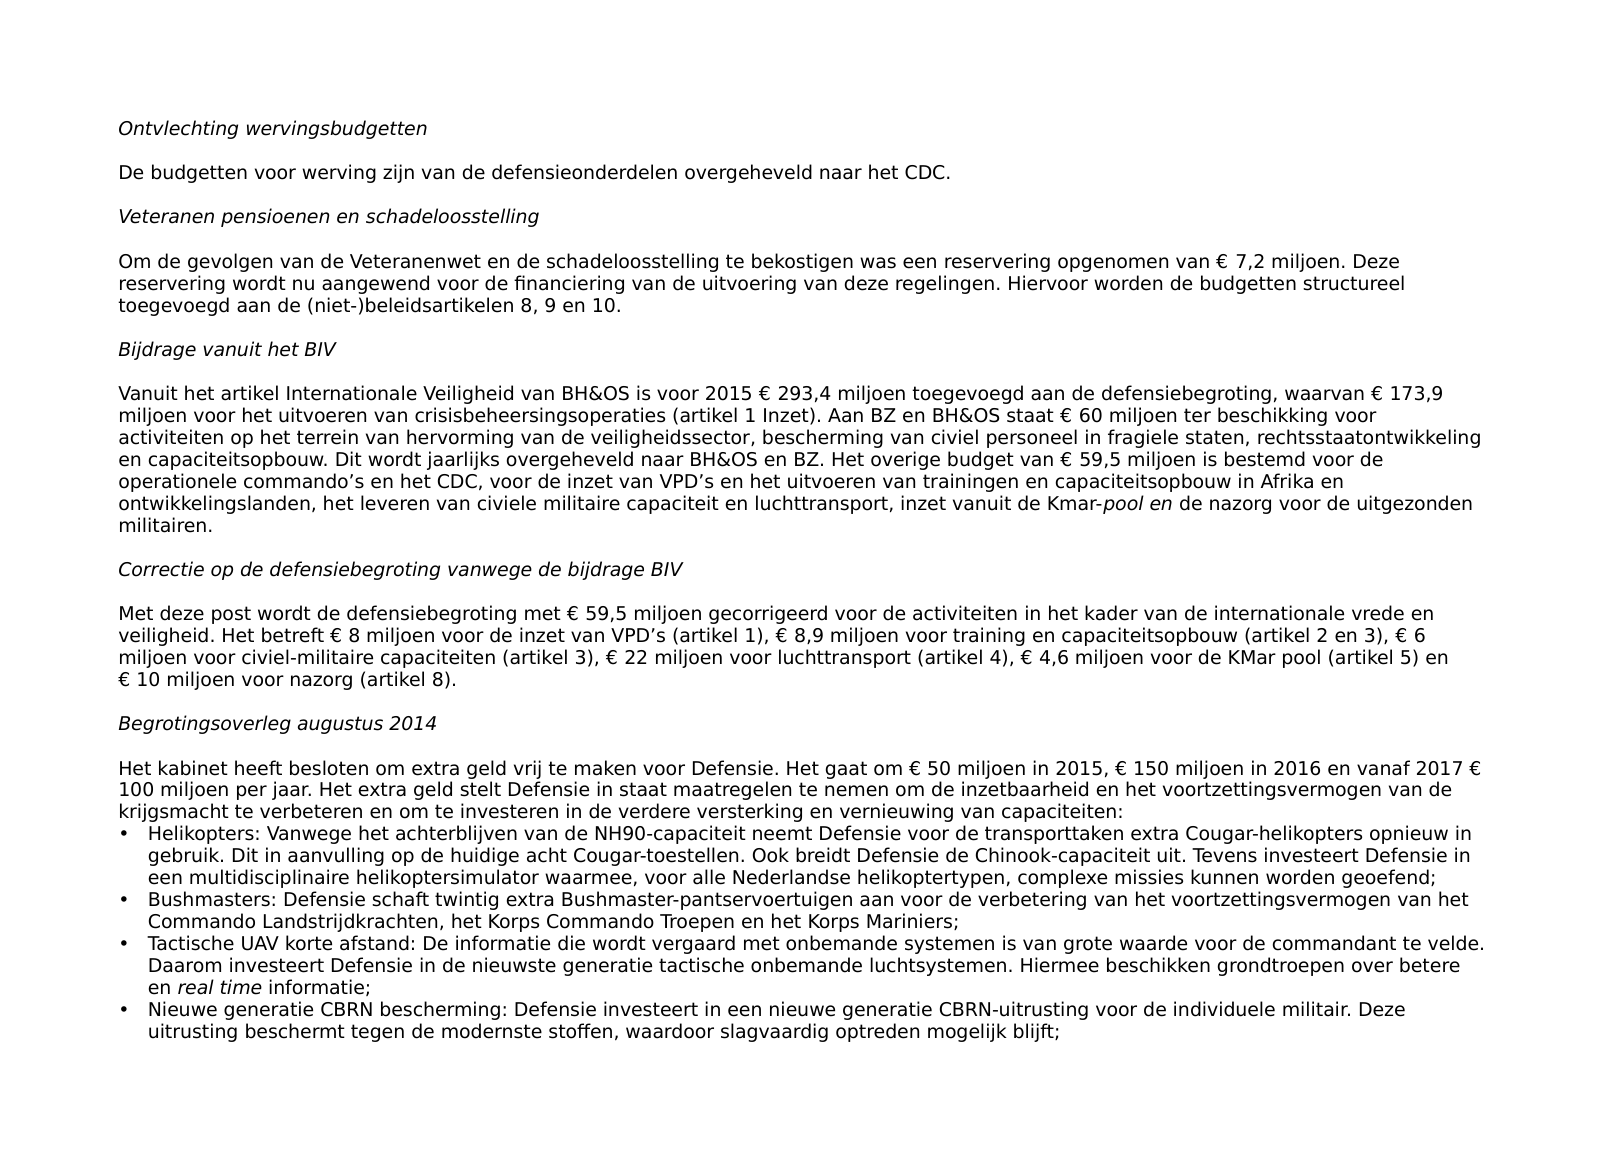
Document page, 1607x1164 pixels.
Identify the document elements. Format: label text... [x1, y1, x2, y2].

text De budgetten voor werving zijn van de defensieonderdelen overgeheveld naar het CDC. [118, 162, 1488, 184]
text • Nieuwe generatie CBRN bescherming: Defensie investeert in een nieuwe generatie CBRN-uitrusting voor de individuele militair. Deze uitrusting beschermt tegen de modernste stoffen, waardoor slagvaardig optreden mogelijk blijft; [118, 999, 1488, 1043]
subtitle Ontvlechting wervingsbudgetten [118, 118, 1488, 140]
subtitle Correctie op de defensiebegroting vanwege de bijdrage BIV [118, 559, 1488, 581]
subtitle Veteranen pensioenen en schadeloosstelling [118, 206, 1488, 228]
text • Tactische UAV korte afstand: De informatie die wordt vergaard met onbemande systemen is van grote waarde voor de commandant te velde. Daarom investeert Defensie in de nieuwste generatie tactische onbemande luchtsystemen. Hiermee beschikken grondtroepen over betere en real time informatie; [118, 933, 1488, 999]
subtitle Bijdrage vanuit het BIV [118, 339, 1488, 361]
text • Helikopters: Vanwege het achterblijven van de NH90-capaciteit neemt Defensie voor de transporttaken extra Cougar-helikopters opnieuw in gebruik. Dit in aanvulling op de huidige acht Cougar-toestellen. Ook breidt Defensie de Chinook-capaciteit uit. Tevens investeert Defensie in een multidisciplinaire helikoptersimulator waarmee, voor alle Nederlandse helikoptertypen, complexe missies kunnen worden geoefend; [118, 823, 1488, 889]
subtitle Begrotingsoverleg augustus 2014 [118, 713, 1488, 735]
text • Bushmasters: Defensie schaft twintig extra Bushmaster-pantservoertuigen aan voor de verbetering van het voortzettingsvermogen van het Commando Landstrijdkrachten, het Korps Commando Troepen en het Korps Mariniers; [118, 889, 1488, 933]
text Vanuit het artikel Internationale Veiligheid van BH&OS is voor 2015 € 293,4 miljoen toegevoegd aan de defensiebegroting, waarvan € 173,9 miljoen voor het uitvoeren van crisisbeheersingsoperaties (artikel 1 Inzet). Aan BZ en BH&OS staat € 60 miljoen ter beschikking voor activiteiten op het terrein van hervorming van de veiligheidssector, bescherming van civiel personeel in fragiele staten, rechtsstaatontwikkeling en capaciteitsopbouw. Dit wordt jaarlijks overgeheveld naar BH&OS en BZ. Het overige budget van € 59,5 miljoen is bestemd voor de operationele commando’s en het CDC, voor de inzet van VPD’s en het uitvoeren van trainingen en capaciteitsopbouw in Afrika en ontwikkelingslanden, het leveren van civiele militaire capaciteit en luchttransport, inzet vanuit de Kmar-pool en de nazorg voor de uitgezonden militairen. [118, 383, 1488, 537]
text Om de gevolgen van de Veteranenwet en de schadeloosstelling te bekostigen was een reservering opgenomen van € 7,2 miljoen. Deze reservering wordt nu aangewend voor de financiering van de uitvoering van deze regelingen. Hiervoor worden de budgetten structureel toegevoegd aan de (niet-)beleidsartikelen 8, 9 en 10. [118, 251, 1488, 317]
text Met deze post wordt de defensiebegroting met € 59,5 miljoen gecorrigeerd voor de activiteiten in het kader van de internationale vrede en veiligheid. Het betreft € 8 miljoen voor de inzet van VPD’s (artikel 1), € 8,9 miljoen voor training en capaciteitsopbouw (artikel 2 en 3), € 6 miljoen voor civiel-militaire capaciteiten (artikel 3), € 22 miljoen voor luchttransport (artikel 4), € 4,6 miljoen voor de KMar pool (artikel 5) en € 10 miljoen voor nazorg (artikel 8). [118, 603, 1488, 691]
text Het kabinet heeft besloten om extra geld vrij te maken voor Defensie. Het gaat om € 50 miljoen in 2015, € 150 miljoen in 2016 en vanaf 2017 € 100 miljoen per jaar. Het extra geld stelt Defensie in staat maatregelen te nemen om de inzetbaarheid en het voortzettingsvermogen van de krijgsmacht te verbeteren en om te investeren in de verdere versterking en vernieuwing van capaciteiten: [118, 757, 1488, 823]
